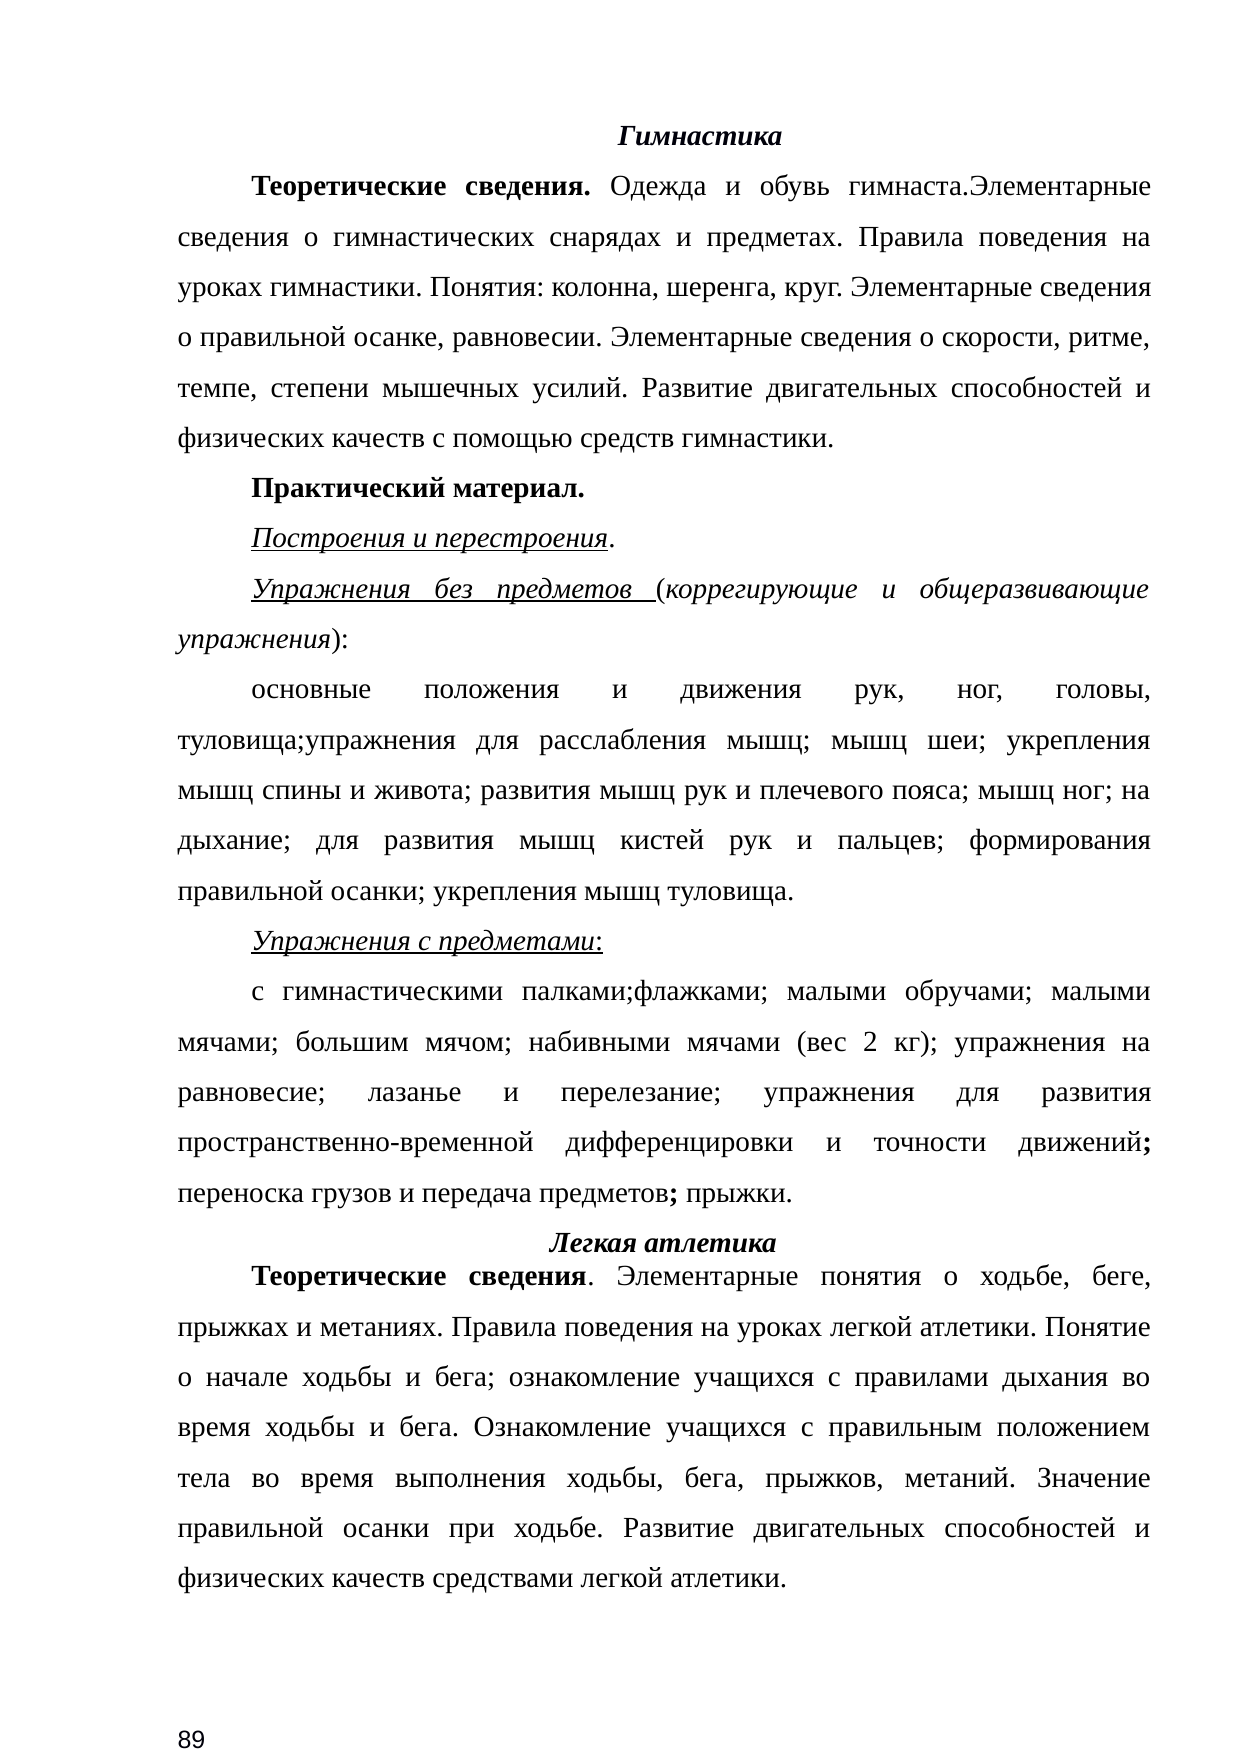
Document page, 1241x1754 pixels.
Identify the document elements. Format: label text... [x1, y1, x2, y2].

text Теоретические сведения. Одежда и обувь гимнаста.Элементарные сведения о гимнастических снарядах и предметах. Правила поведения на уроках гимнастики. Понятия: колонна, шеренга, круг. Элементарные сведения о правильной осанке, равновесии. Элементарные сведения о скорости, ритме, темпе, степени мышечных усилий. Развитие двигательных способностей и физических качеств с помощью средств гимнастики. [177, 168, 1152, 453]
text Теоретические сведения. Элементарные понятия о ходьбе, беге, прыжках и метаниях. Правила поведения на уроках легкой атлетики. Понятие о начале ходьбы и бега; ознакомление учащихся с правилами дыхания во время ходьбы и бега. Ознакомление учащихся с правильным положением тела во время выполнения ходьбы, бега, прыжков, метаний. Значение правильной осанки при ходьбе. Развитие двигательных способностей и физических качеств средствами легкой атлетики. [177, 1258, 1152, 1594]
text Упражнения с предметами: [177, 923, 1152, 957]
text основные положения и движения рук, ног, головы, туловища;упражнения для расслабления мышц; мышц шеи; укрепления мышц спины и живота; развития мышц рук и плечевого пояса; мышц ног; на дыхание; для развития мышц кистей рук и пальцев; формирования правильной осанки; укрепления мышц туловища. [177, 672, 1152, 906]
text Упражнения без предметов (коррегирующие и общеразвивающие упражнения): [177, 571, 1152, 655]
text с гимнастическими палками;флажками; малыми обручами; малыми мячами; большим мячом; набивными мячами (вес 2 кг); упражнения на равновесие; лазанье и перелезание; упражнения для развития пространственно-временной дифференцировки и точности движений; переноска грузов и передача предметов; прыжки. [177, 973, 1152, 1208]
text Практический материал. [177, 470, 1152, 504]
text Легкая атлетика [177, 1225, 1152, 1258]
text Построения и перестроения. [177, 521, 1152, 554]
text Гимнастика [177, 118, 1152, 152]
